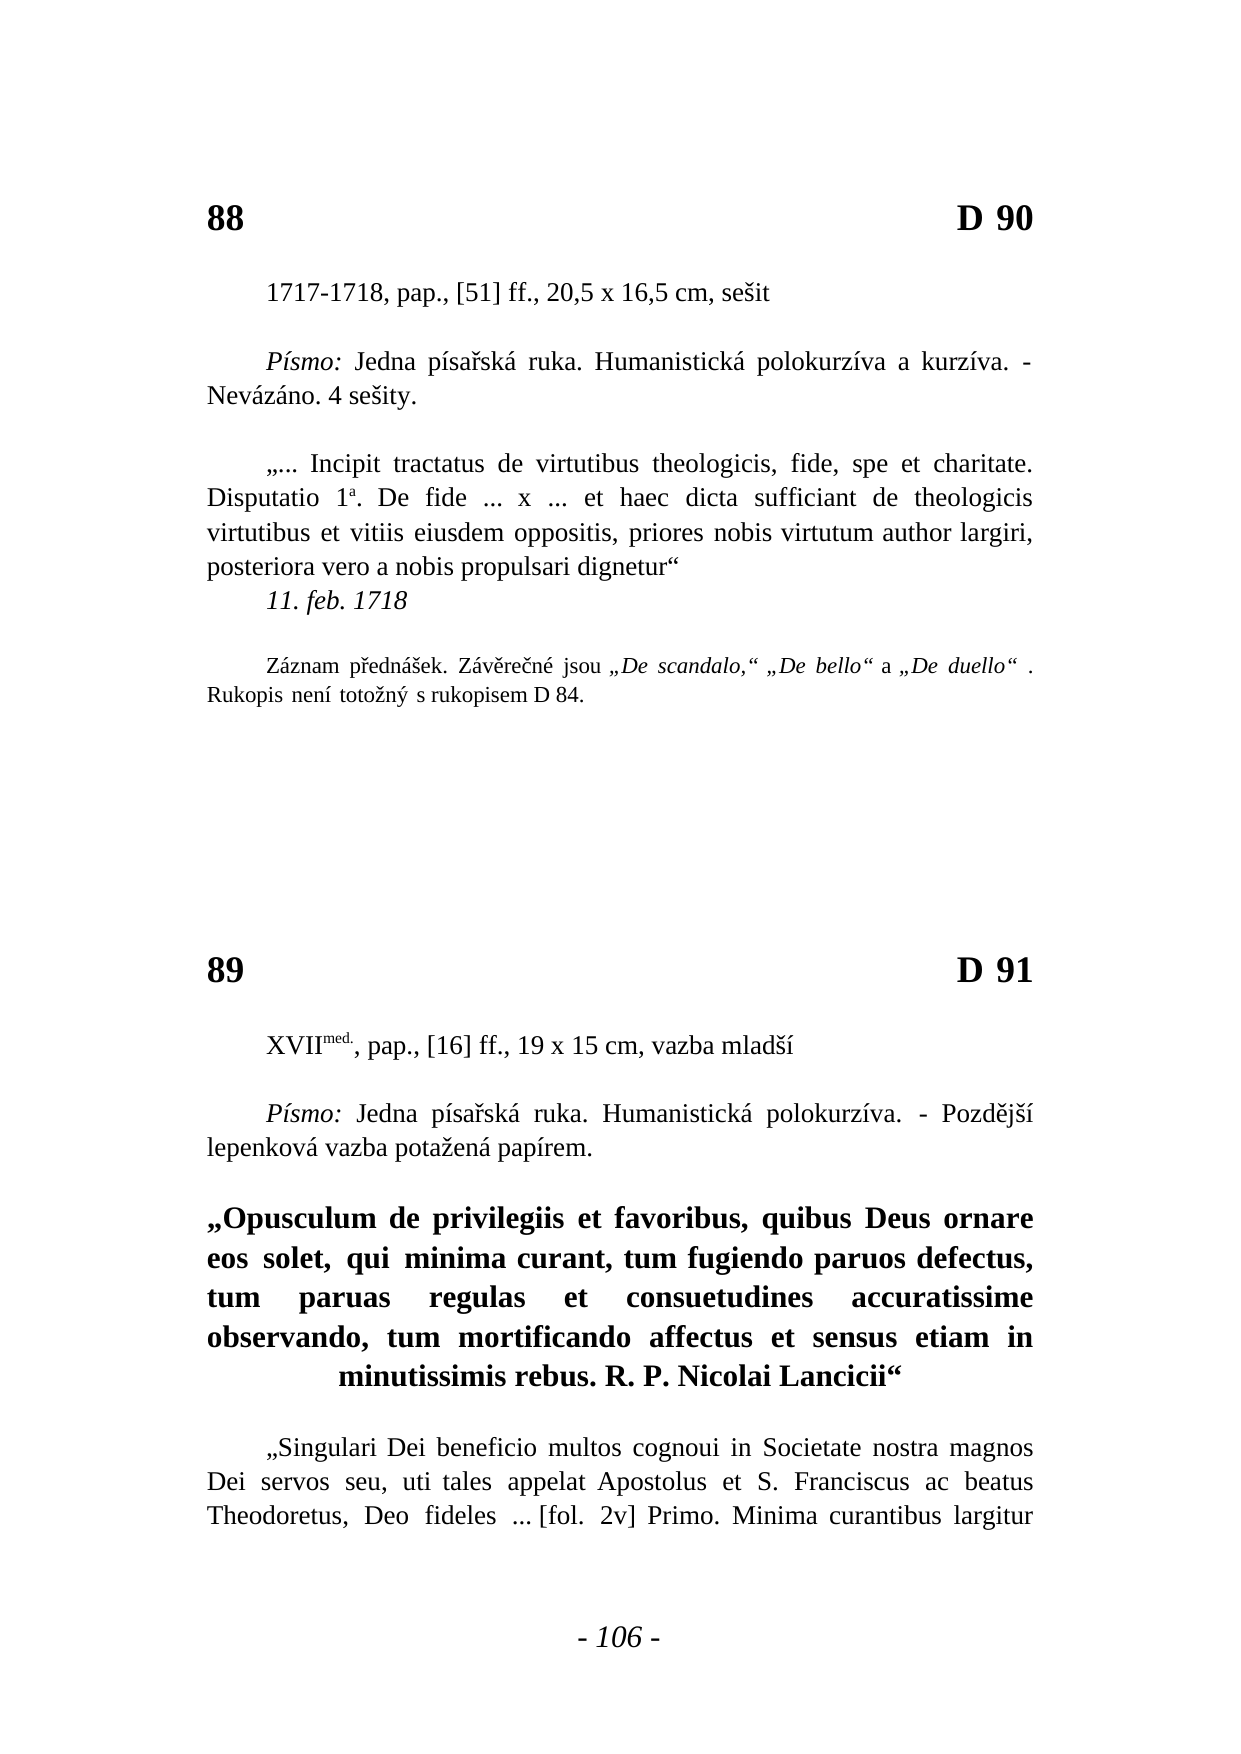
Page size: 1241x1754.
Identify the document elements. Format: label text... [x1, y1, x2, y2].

text 89 D 91 [207, 947, 1033, 990]
text XVIImed., pap., [16] ff., 19 x 15 cm, vazba mladší [266, 1029, 1033, 1060]
text Písmo: Jedna písařská ruka. Humanistická polokurzíva. - Pozdější lepenková vazba potažená papírem. [207, 1097, 1033, 1162]
text 11. feb. 1718 [207, 584, 1033, 615]
text „Opusculum de privilegiis et favoribus, quibus Deus ornare eos solet, qui minima curant, tum fugiendo paruos defectus, tum paruas regulas et consuetudines accuratissime observando, tum mortificando affectus et sensus etiam in minutissimis rebus. R. P. Nicolai Lancicii“ [207, 1199, 1033, 1393]
text „Singulari Dei beneficio multos cognoui in Societate nostra magnos Dei servos seu, uti tales appelat Apostolus et S. Franciscus ac beatus Theodoretus, Deo fideles ... [fol. 2v] Primo. Minima curantibus largitur [207, 1431, 1033, 1531]
text 88 D 90 [207, 195, 1033, 238]
text Písmo: Jedna písařská ruka. Humanistická polokurzíva a kurzíva. - Nevázáno. 4 sešity. [207, 345, 1033, 410]
text Záznam přednášek. Závěrečné jsou „De scandalo,“ „De bello“ a „De duello“ . Rukopis není totožný s rukopisem D 84. [207, 652, 1033, 708]
text 1717-1718, pap., [51] ff., 20,5 x 16,5 cm, sešit [266, 276, 1033, 308]
text „... Incipit tractatus de virtutibus theologicis, fide, spe et charitate. Disputatio 1a. De fide ... x ... et haec dicta sufficiant de theologicis virtutibus et vitiis eiusdem oppositis, priores nobis virtutum author largiri, posteriora vero a nobis propulsari dignetur“ [207, 447, 1033, 581]
